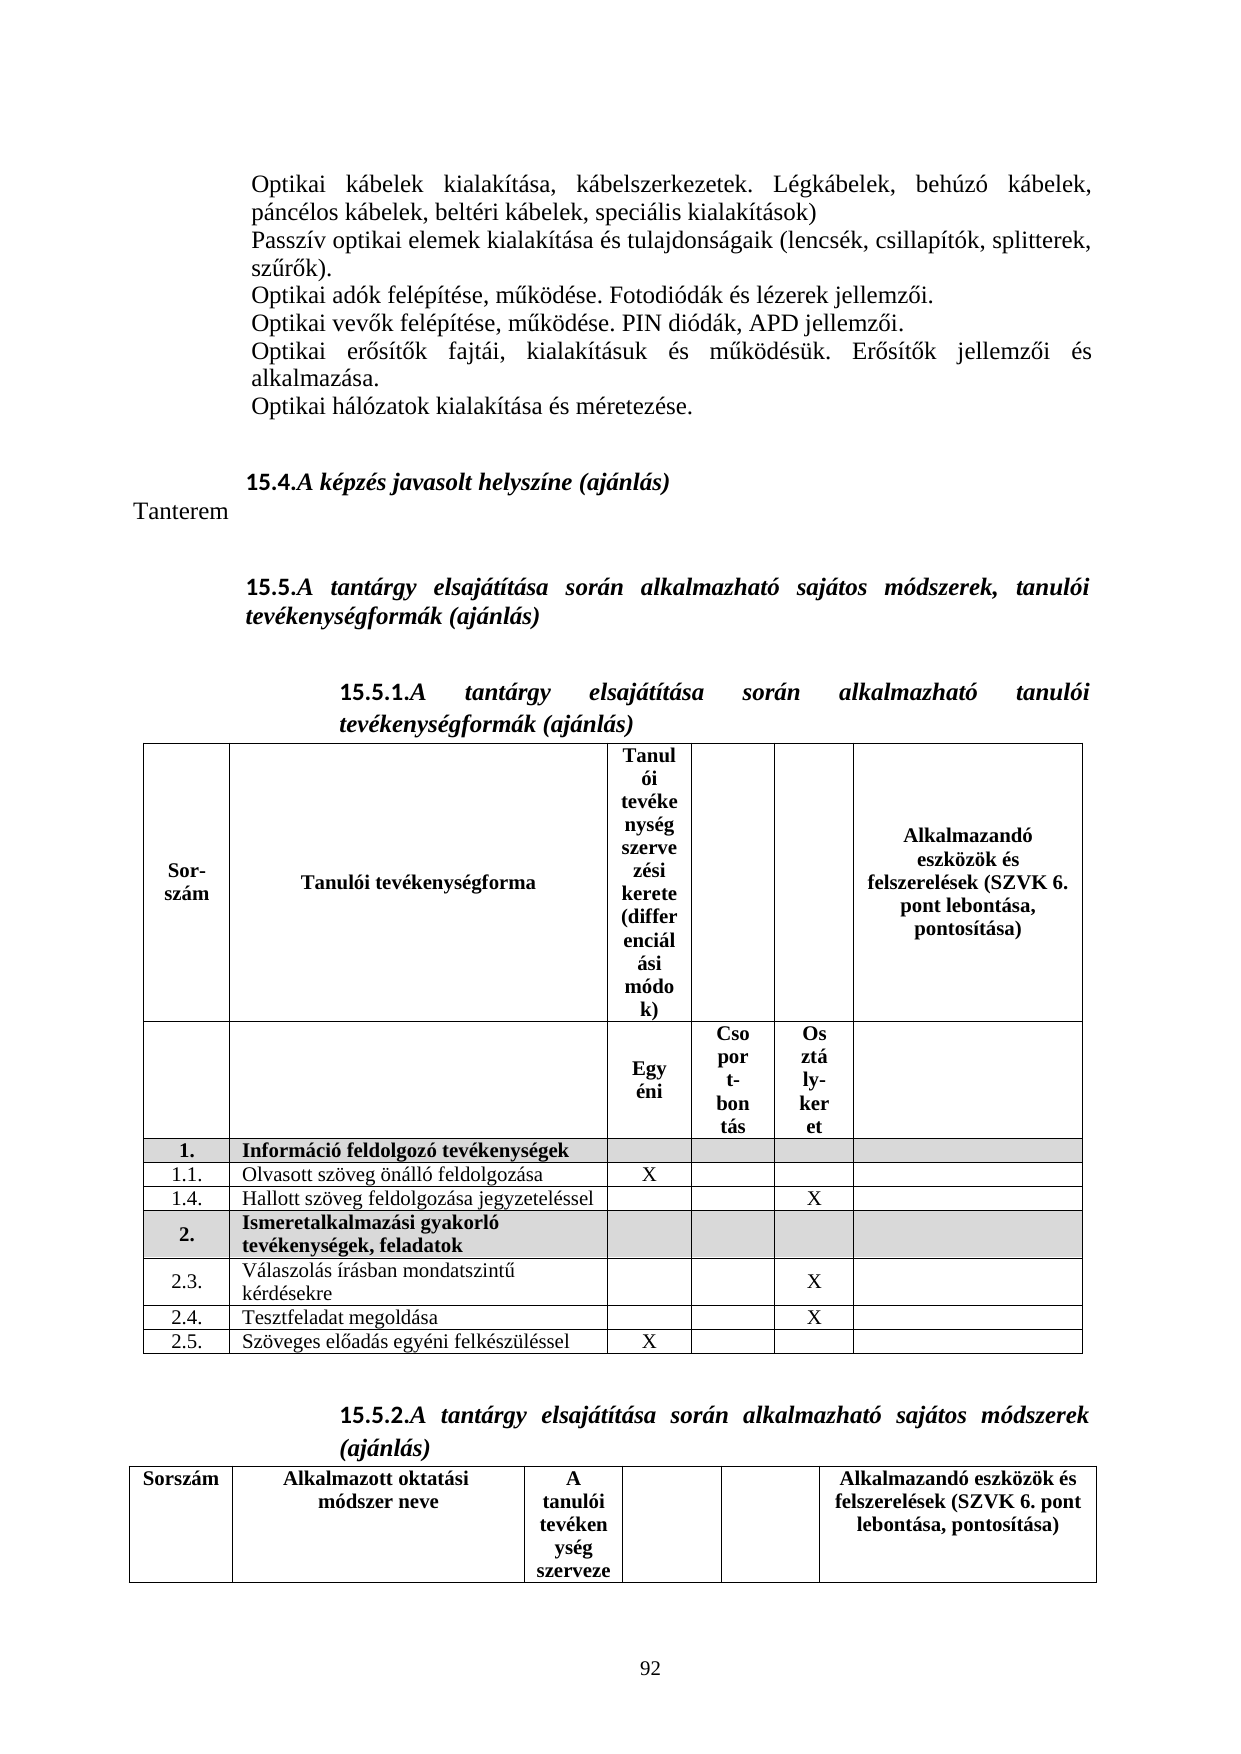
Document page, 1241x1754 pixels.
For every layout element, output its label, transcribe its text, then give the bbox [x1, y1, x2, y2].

table_cell [854, 1306, 1082, 1329]
table_cell X [608, 1163, 691, 1186]
table_cell [854, 1330, 1082, 1353]
table_cell Szöveges előadás egyéni felkészüléssel [230, 1330, 607, 1353]
table_cell [608, 1139, 691, 1162]
table_header Alkalmazott oktatási módszer neve [233, 1467, 524, 1582]
table_cell Információ feldolgozó tevékenységek [230, 1139, 607, 1162]
table_cell [854, 1211, 1082, 1257]
table_cell 1.1. [144, 1163, 229, 1186]
table_header Sor-szám [144, 744, 229, 1021]
text Optikai erősítők fajtái, kialakításuk és működésük. Erősítők jellemzői és alkalmazása. [251, 337, 1093, 392]
table_header [623, 1467, 721, 1582]
table_cell [775, 1211, 853, 1257]
table_cell [692, 1306, 774, 1329]
text Passzív optikai elemek kialakítása és tulajdonságaik (lencsék, csillapítók, splitterek, szűrők). [251, 226, 1093, 281]
table_header Alkalmazandó eszközök és felszerelések (SZVK 6. pont lebontása, pontosítása) [820, 1467, 1096, 1582]
table_cell 2. [144, 1211, 229, 1257]
table_cell [692, 1139, 774, 1162]
table_cell [608, 1259, 691, 1305]
table_header [775, 744, 853, 1021]
table_cell [692, 1211, 774, 1257]
table_cell [230, 1022, 607, 1138]
table_cell 2.3. [144, 1259, 229, 1305]
table_cell X [608, 1330, 691, 1353]
text Optikai adók felépítése, működése. Fotodiódák és lézerek jellemzői. [251, 281, 1093, 309]
text Optikai hálózatok kialakítása és méretezése. [251, 392, 1093, 420]
table_cell X [775, 1259, 853, 1305]
text Optikai vevők felépítése, működése. PIN diódák, APD jellemzői. [251, 309, 1093, 337]
table_cell [692, 1187, 774, 1210]
table_cell [144, 1022, 229, 1138]
table_cell Hallott szöveg feldolgozása jegyzeteléssel [230, 1187, 607, 1210]
table_header A tanulói tevékenység szerveze [525, 1467, 622, 1582]
table_cell [608, 1187, 691, 1210]
table_cell Olvasott szöveg önálló feldolgozása [230, 1163, 607, 1186]
table_header Tanulói tevékenységforma [230, 744, 607, 1021]
table_cell Csoport- bontás [692, 1022, 774, 1138]
table_cell [854, 1139, 1082, 1162]
table_cell [608, 1211, 691, 1257]
table_header Alkalmazandó eszközök és felszerelések (SZVK 6. pont lebontása, pontosítása) [854, 744, 1082, 1021]
table_cell [854, 1022, 1082, 1138]
list A tantárgy elsajátítása során alkalmazható sajátos módszerek (ajánlás) [133, 1401, 1093, 1462]
list A tantárgy elsajátítása során alkalmazható sajátos módszerek, tanulói tevékenységformák (ajánlás) [133, 573, 1093, 629]
table_cell [692, 1330, 774, 1353]
table_cell [692, 1259, 774, 1305]
table_cell 2.4. [144, 1306, 229, 1329]
text Optikai kábelek kialakítása, kábelszerkezetek. Légkábelek, behúzó kábelek, páncélos kábelek, beltéri kábelek, speciális kialakítások) [251, 171, 1093, 226]
table_cell [775, 1139, 853, 1162]
table_cell [692, 1163, 774, 1186]
table_cell [775, 1163, 853, 1186]
table_cell Osztály- keret [775, 1022, 853, 1138]
table_header [722, 1467, 819, 1582]
table_cell [854, 1187, 1082, 1210]
table_cell 1.4. [144, 1187, 229, 1210]
table_cell [775, 1330, 853, 1353]
table_header Tanulói tevékenység szervezési kerete (differenciálási módok) [608, 744, 691, 1021]
table_cell 1. [144, 1139, 229, 1162]
table_cell Tesztfeladat megoldása [230, 1306, 607, 1329]
text Tanterem [133, 497, 1093, 525]
table_cell [854, 1163, 1082, 1186]
table_cell X [775, 1187, 853, 1210]
table_cell [854, 1259, 1082, 1305]
table_cell Válaszolás írásban mondatszintű kérdésekre [230, 1259, 607, 1305]
table_header Sorszám [130, 1467, 232, 1582]
table_cell Egyéni [608, 1022, 691, 1138]
table_cell Ismeretalkalmazási gyakorló tevékenységek, feladatok [230, 1211, 607, 1257]
list A képzés javasolt helyszíne (ajánlás) [133, 468, 1093, 497]
table_header [692, 744, 774, 1021]
table_cell [608, 1306, 691, 1329]
table_cell X [775, 1306, 853, 1329]
list A tantárgy elsajátítása során alkalmazható tanulói tevékenységformák (ajánlás) [133, 678, 1093, 738]
table_cell 2.5. [144, 1330, 229, 1353]
